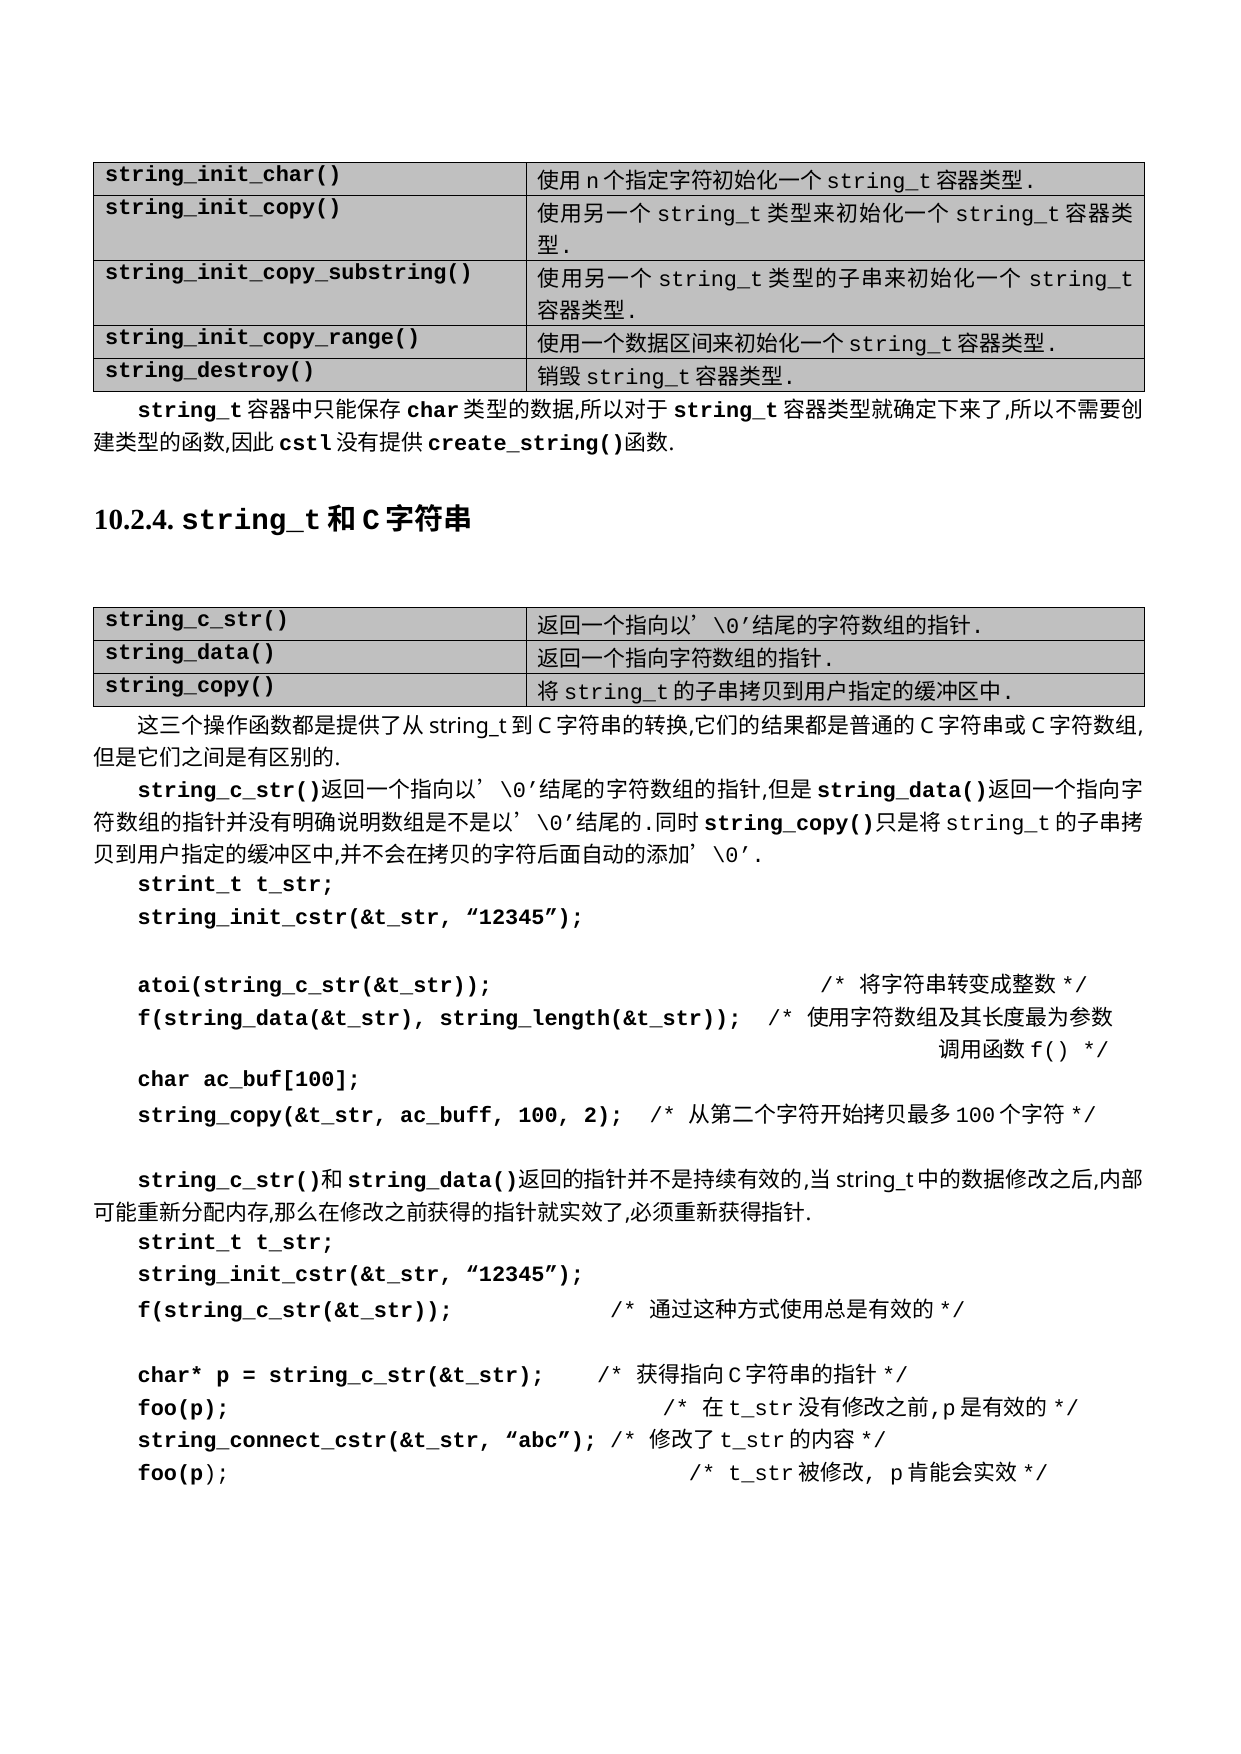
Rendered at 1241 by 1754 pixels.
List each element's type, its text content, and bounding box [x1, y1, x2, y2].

text char* p = string_c_str(&t_str); /* 获得指向C字符串的指针 */ [94, 1357, 1144, 1390]
table_cell 销毁string_t容器类型. [527, 359, 1144, 391]
table_cell 返回一个指向字符数组的指针. [527, 641, 1144, 673]
text string_t容器中只能保存char类型的数据,所以对于string_t容器类型就确定下来了,所以不需要创建类型的函数,因此cstl没有提供create_string()函数. [94, 392, 1144, 457]
text 这三个操作函数都是提供了从string_t到C字符串的转换,它们的结果都是普通的C字符串或C字符数组,但是它们之间是有区别的. [94, 707, 1144, 772]
table_cell string_init_copy_range() [94, 326, 526, 358]
table_cell string_init_char() [94, 163, 526, 195]
text string_init_cstr(&t_str, “12345”); [94, 902, 1144, 935]
text string_c_str()返回一个指向以’\0’结尾的字符数组的指针,但是string_data()返回一个指向字符数组的指针并没有明确说明数组是不是以’\0’结尾的.同时string_copy()只是将string_t的子串拷贝到用户指定的缓冲区中,并不会在拷贝的字符后面自动的添加’\0’. [94, 772, 1144, 870]
table_header string_c_str() [94, 608, 526, 640]
text f(string_data(&t_str), string_length(&t_str)); /* 使用字符数组及其长度最为参数 [94, 1000, 1144, 1032]
text string_copy(&t_str, ac_buff, 100, 2); /* 从第二个字符开始拷贝最多100个字符 */ [94, 1097, 1144, 1130]
text string_init_cstr(&t_str, “12345”); [94, 1260, 1144, 1292]
table_cell string_init_copy() [94, 196, 526, 260]
table_cell 将string_t的子串拷贝到用户指定的缓冲区中. [527, 674, 1144, 706]
table_cell string_data() [94, 641, 526, 673]
text strint_t t_str; [94, 870, 1144, 902]
text string_connect_cstr(&t_str, “abc”); /* 修改了t_str的内容 */ [94, 1422, 1144, 1455]
text foo(p); /* 在t_str没有修改之前,p是有效的 */ [94, 1390, 1144, 1422]
text atoi(string_c_str(&t_str)); /* 将字符串转变成整数 */ [94, 967, 1144, 1000]
text string_c_str()和string_data()返回的指针并不是持续有效的,当string_t中的数据修改之后,内部可能重新分配内存,那么在修改之前获得的指针就实效了,必须重新获得指针. [94, 1162, 1144, 1227]
text 调用函数f() */ [94, 1032, 1144, 1065]
table_cell string_destroy() [94, 359, 526, 391]
text strint_t t_str; [94, 1227, 1144, 1260]
text char ac_buf[100]; [94, 1065, 1144, 1097]
subtitle string_t和C字符串 [94, 484, 1144, 549]
text foo(p); /* t_str被修改, p肯能会实效 */ [94, 1455, 1144, 1487]
table_header 返回一个指向以’\0’结尾的字符数组的指针. [527, 608, 1144, 640]
table_cell 使用另一个string_t类型的子串来初始化一个string_t容器类型. [527, 261, 1144, 325]
table_cell string_copy() [94, 674, 526, 706]
table_cell 使用另一个string_t类型来初始化一个string_t容器类型. [527, 196, 1144, 260]
table_cell string_init_copy_substring() [94, 261, 526, 325]
table_cell 使用n个指定字符初始化一个string_t容器类型. [527, 163, 1144, 195]
text f(string_c_str(&t_str)); /* 通过这种方式使用总是有效的 */ [94, 1292, 1144, 1325]
table_cell 使用一个数据区间来初始化一个string_t容器类型. [527, 326, 1144, 358]
